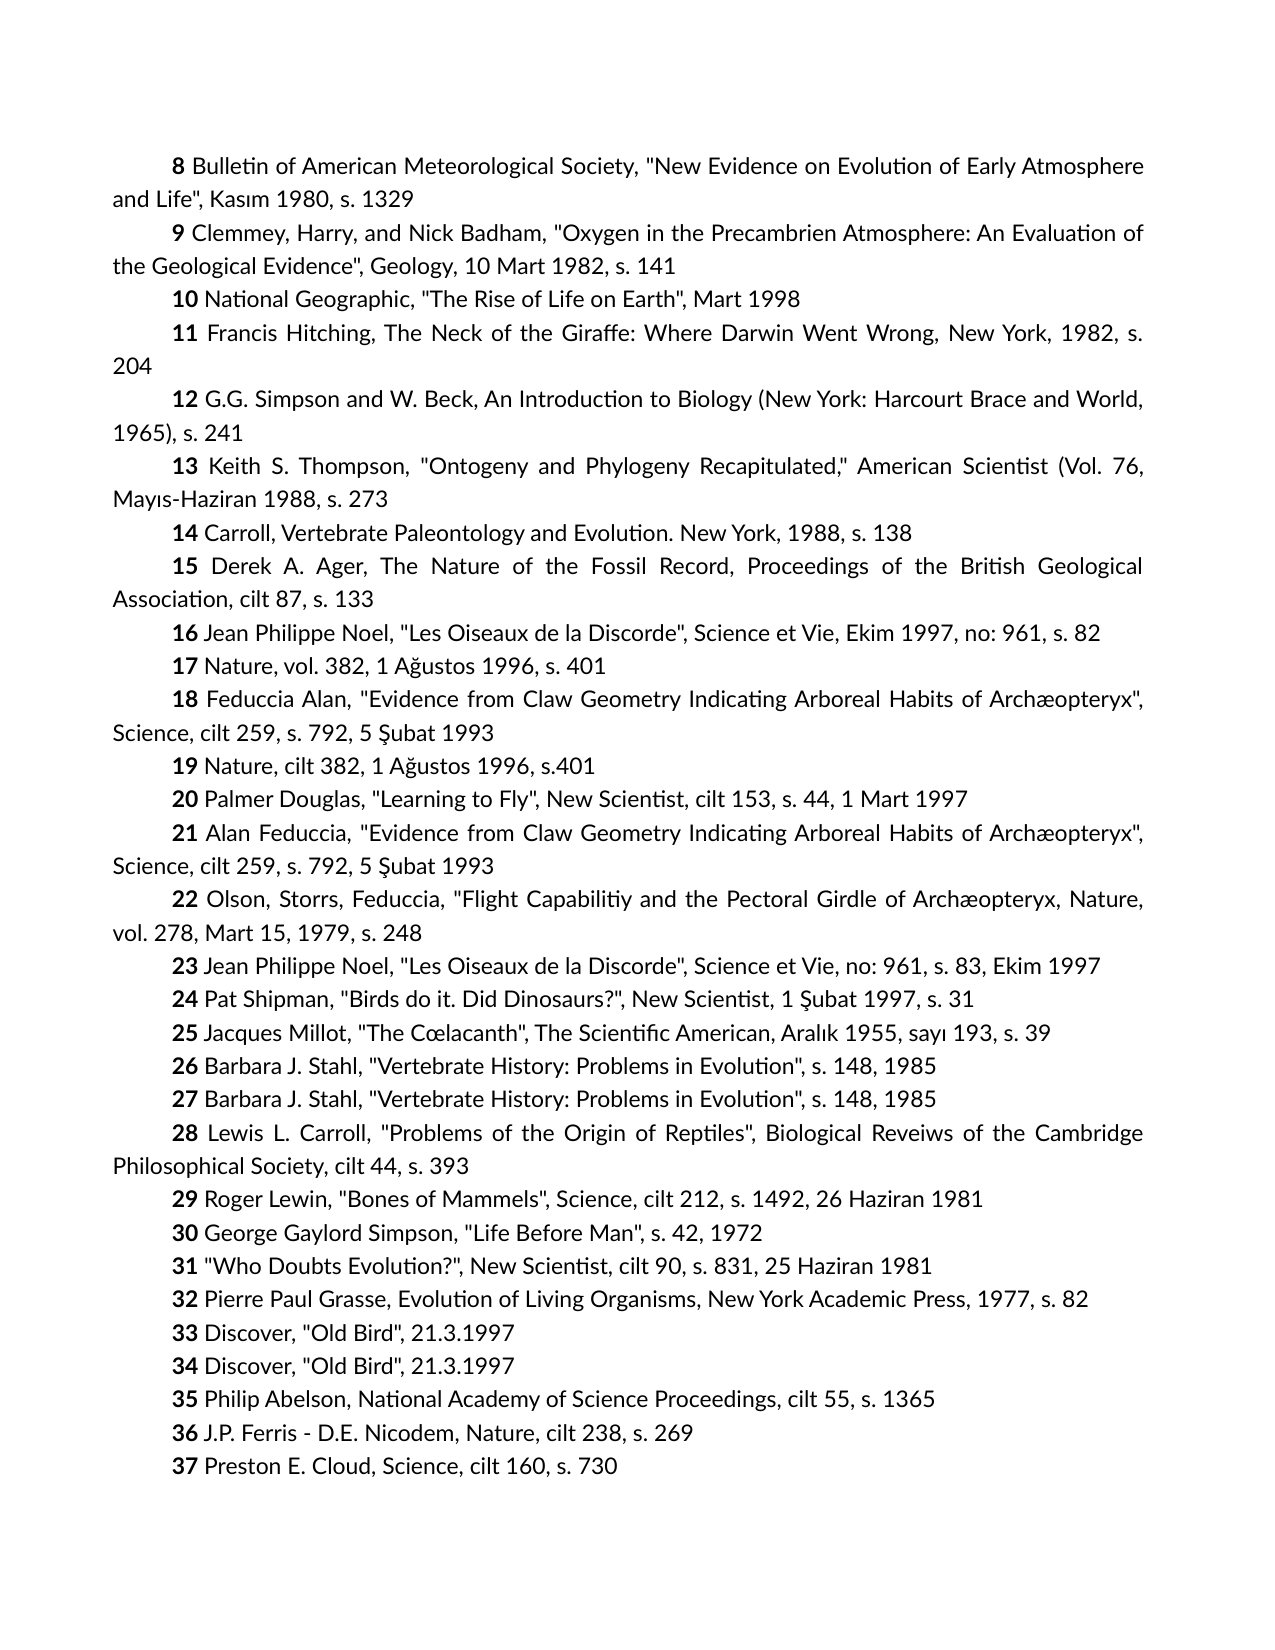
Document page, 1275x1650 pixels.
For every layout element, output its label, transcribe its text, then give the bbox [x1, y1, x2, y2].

text 35 Philip Abelson, National Academy of Science Proceedings, cilt 55, s. 1365 [112, 1381, 1145, 1414]
text 19 Nature, cilt 382, 1 Ağustos 1996, s.401 [112, 748, 1145, 781]
text 31 "Who Doubts Evolution?", New Scientist, cilt 90, s. 831, 25 Haziran 1981 [112, 1248, 1145, 1281]
text 22 Olson, Storrs, Feduccia, "Flight Capabilitiy and the Pectoral Girdle of Archæopteryx, Nature, vol. 278, Mart 15, 1979, s. 248 [112, 881, 1145, 948]
text 12 G.G. Simpson and W. Beck, An Introduction to Biology (New York: Harcourt Brace and World, 1965), s. 241 [112, 381, 1145, 448]
text 8 Bulletin of American Meteorological Society, "New Evidence on Evolution of Early Atmosphere and Life", Kasım 1980, s. 1329 [112, 148, 1145, 214]
text 23 Jean Philippe Noel, "Les Oiseaux de la Discorde", Science et Vie, no: 961, s. 83, Ekim 1997 [112, 948, 1145, 981]
text 11 Francis Hitching, The Neck of the Giraffe: Where Darwin Went Wrong, New York, 1982, s. 204 [112, 314, 1145, 381]
text 14 Carroll, Vertebrate Paleontology and Evolution. New York, 1988, s. 138 [112, 514, 1145, 548]
text 16 Jean Philippe Noel, "Les Oiseaux de la Discorde", Science et Vie, Ekim 1997, no: 961, s. 82 [112, 614, 1145, 648]
text 26 Barbara J. Stahl, "Vertebrate History: Problems in Evolution", s. 148, 1985 [112, 1048, 1145, 1081]
text 10 National Geographic, "The Rise of Life on Earth", Mart 1998 [112, 281, 1145, 314]
text 36 J.P. Ferris - D.E. Nicodem, Nature, cilt 238, s. 269 [112, 1414, 1145, 1448]
text 37 Preston E. Cloud, Science, cilt 160, s. 730 [112, 1448, 1145, 1481]
text 9 Clemmey, Harry, and Nick Badham, "Oxygen in the Precambrien Atmosphere: An Evaluation of the Geological Evidence", Geology, 10 Mart 1982, s. 141 [112, 214, 1145, 281]
text 20 Palmer Douglas, "Learning to Fly", New Scientist, cilt 153, s. 44, 1 Mart 1997 [112, 781, 1145, 814]
text 32 Pierre Paul Grasse, Evolution of Living Organisms, New York Academic Press, 1977, s. 82 [112, 1281, 1145, 1314]
text 13 Keith S. Thompson, "Ontogeny and Phylogeny Recapitulated," American Scientist (Vol. 76, Mayıs-Haziran 1988, s. 273 [112, 448, 1145, 514]
text 15 Derek A. Ager, The Nature of the Fossil Record, Proceedings of the British Geological Association, cilt 87, s. 133 [112, 548, 1145, 614]
text 24 Pat Shipman, "Birds do it. Did Dinosaurs?", New Scientist, 1 Şubat 1997, s. 31 [112, 981, 1145, 1014]
text 29 Roger Lewin, "Bones of Mammels", Science, cilt 212, s. 1492, 26 Haziran 1981 [112, 1181, 1145, 1214]
text 21 Alan Feduccia, "Evidence from Claw Geometry Indicating Arboreal Habits of Archæopteryx", Science, cilt 259, s. 792, 5 Şubat 1993 [112, 814, 1145, 881]
text 33 Discover, "Old Bird", 21.3.1997 [112, 1314, 1145, 1348]
text 28 Lewis L. Carroll, "Problems of the Origin of Reptiles", Biological Reveiws of the Cambridge Philosophical Society, cilt 44, s. 393 [112, 1114, 1145, 1181]
text 27 Barbara J. Stahl, "Vertebrate History: Problems in Evolution", s. 148, 1985 [112, 1081, 1145, 1114]
text 18 Feduccia Alan, "Evidence from Claw Geometry Indicating Arboreal Habits of Archæopteryx", Science, cilt 259, s. 792, 5 Şubat 1993 [112, 681, 1145, 748]
text 30 George Gaylord Simpson, "Life Before Man", s. 42, 1972 [112, 1214, 1145, 1248]
text 34 Discover, "Old Bird", 21.3.1997 [112, 1348, 1145, 1381]
text 25 Jacques Millot, "The Cœlacanth", The Scientific American, Aralık 1955, sayı 193, s. 39 [112, 1014, 1145, 1048]
text 17 Nature, vol. 382, 1 Ağustos 1996, s. 401 [112, 648, 1145, 681]
